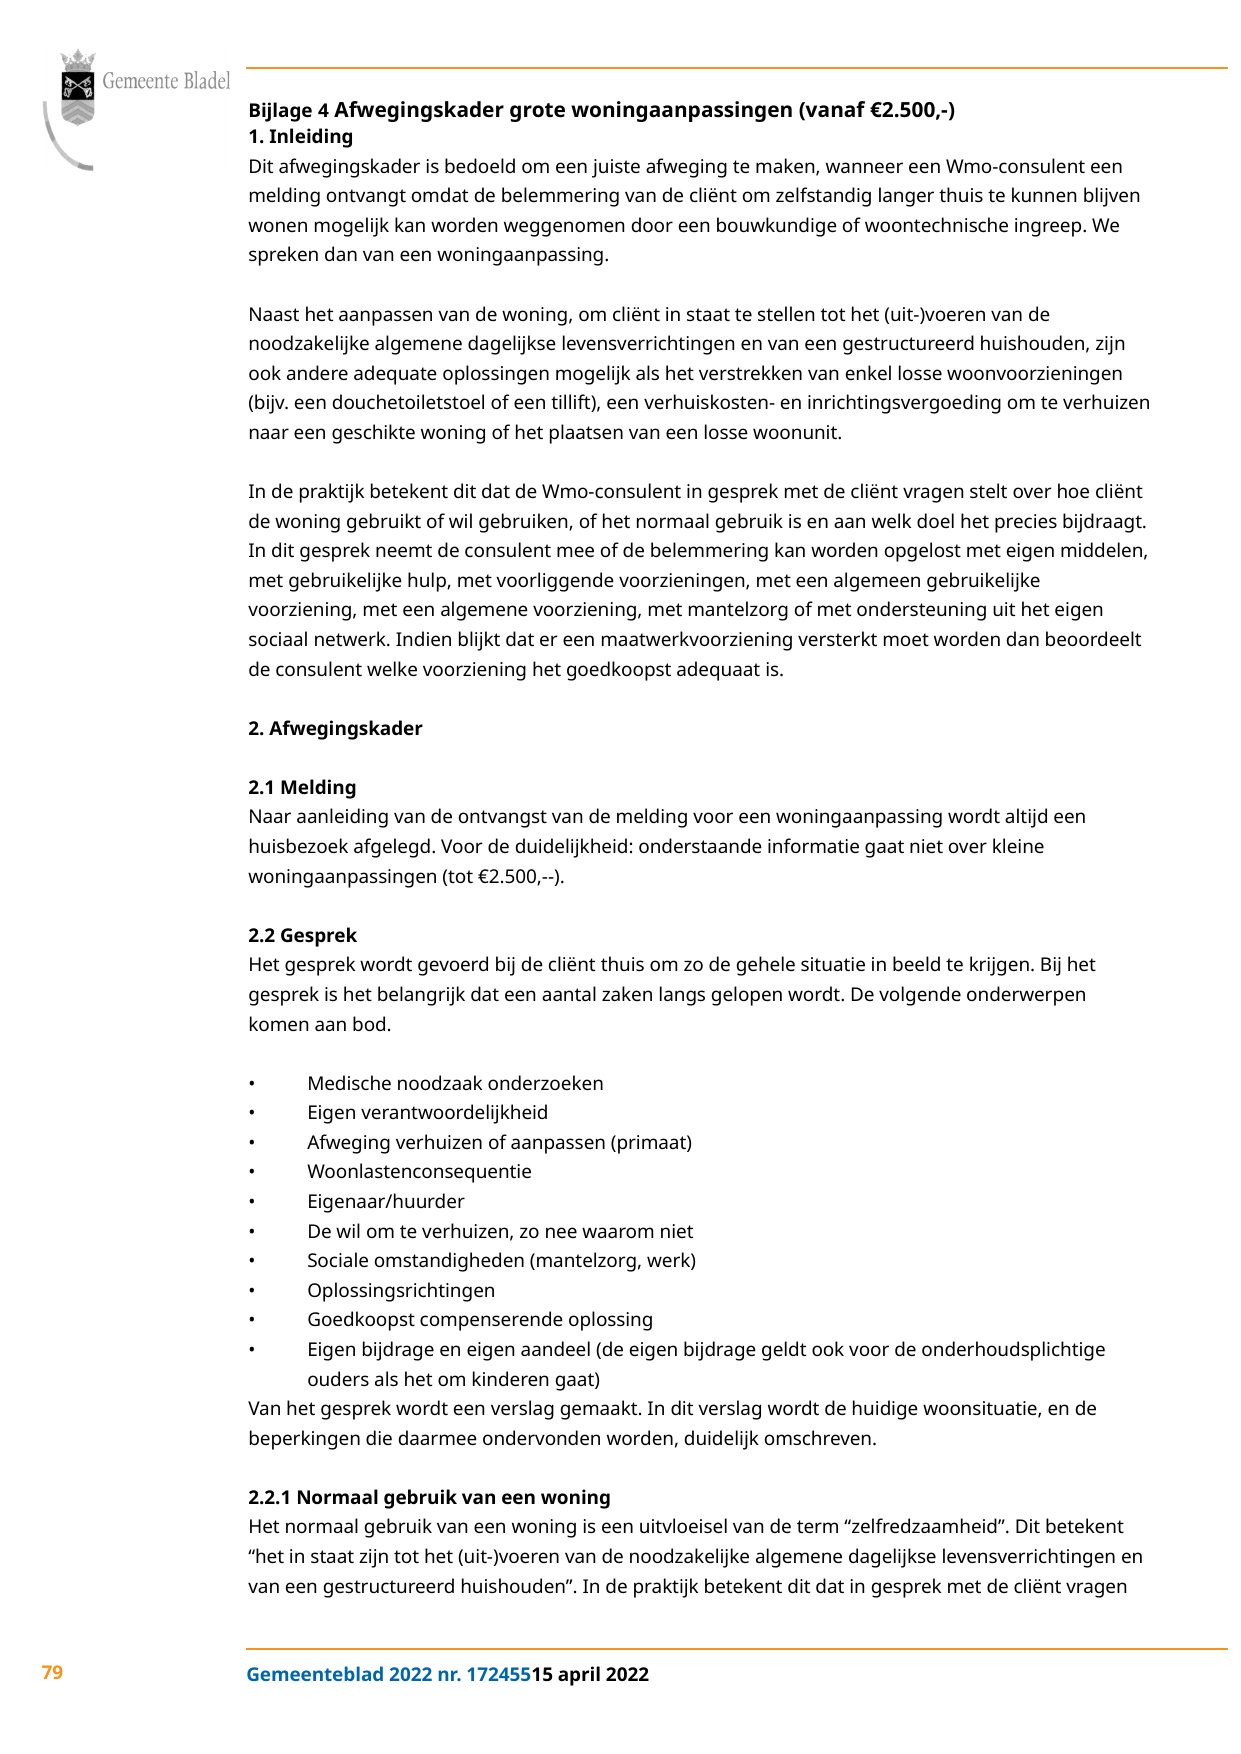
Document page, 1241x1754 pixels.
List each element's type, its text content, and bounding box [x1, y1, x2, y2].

text Het normaal gebruik van een woning is een uitvloeisel van de term “zelfredzaamheid”. Dit betekent “het in staat zijn tot het (uit-)voeren van de noodzakelijke algemene dagelijkse levensverrichtingen en van een gestructureerd huishouden”. In de praktijk betekent dit dat in gesprek met de cliënt vragen [248, 1514, 1152, 1599]
list Medische noodzaak onderzoeken [248, 1070, 1152, 1096]
list Eigenaar/huurder [248, 1188, 1152, 1214]
text Naast het aanpassen van de woning, om cliënt in staat te stellen tot het (uit-)voeren van de noodzakelijke algemene dagelijkse levensverrichtingen en van een gestructureerd huishouden, zijn ook andere adequate oplossingen mogelijk als het verstrekken van enkel losse woonvoorzieningen (bijv. een douchetoiletstoel of een tillift), een verhuiskosten- en inrichtingsvergoeding om te verhuizen naar een geschikte woning of het plaatsen van een losse woonunit. [248, 301, 1152, 445]
list Eigen bijdrage en eigen aandeel (de eigen bijdrage geldt ook voor de onderhoudsplichtige ouders als het om kinderen gaat) [248, 1336, 1152, 1392]
list Oplossingsrichtingen [248, 1277, 1152, 1303]
list Goedkoopst compenserende oplossing [248, 1307, 1152, 1332]
text In de praktijk betekent dit dat de Wmo-consulent in gesprek met de cliënt vragen stelt over hoe cliënt de woning gebruikt of wil gebruiken, of het normaal gebruik is en aan welk doel het precies bijdraagt. In dit gesprek neemt de consulent mee of de belemmering kan worden opgelost met eigen middelen, met gebruikelijke hulp, met voorliggende voorzieningen, met een algemeen gebruikelijke voorziening, met een algemene voorziening, met mantelzorg of met ondersteuning uit het eigen sociaal netwerk. Indien blijkt dat er een maatwerkvoorziening versterkt moet worden dan beoordeelt de consulent welke voorziening het goedkoopst adequaat is. [248, 478, 1152, 682]
list Afweging verhuizen of aanpassen (primaat) [248, 1129, 1152, 1155]
text Het gesprek wordt gevoerd bij de cliënt thuis om zo de gehele situatie in beeld te krijgen. Bij het gesprek is het belangrijk dat een aantal zaken langs gelopen wordt. De volgende onderwerpen komen aan bod. [248, 952, 1152, 1037]
list De wil om te verhuizen, zo nee waarom niet [248, 1218, 1152, 1244]
text 2.1 Melding [248, 774, 1152, 800]
text Bijlage 4 Afwegingskader grote woningaanpassingen (vanaf €2.500,-) [248, 95, 1152, 123]
text 2.2.1 Normaal gebruik van een woning [248, 1484, 1152, 1510]
picture [41, 47, 231, 172]
text 1. Inleiding [248, 123, 1152, 149]
list Sociale omstandigheden (mantelzorg, werk) [248, 1247, 1152, 1273]
text 2. Afwegingskader [248, 715, 1152, 741]
text Dit afwegingskader is bedoeld om een juiste afweging te maken, wanneer een Wmo-consulent een melding ontvangt omdat de belemmering van de cliënt om zelfstandig langer thuis te kunnen blijven wonen mogelijk kan worden weggenomen door een bouwkundige of woontechnische ingreep. We spreken dan van een woningaanpassing. [248, 153, 1152, 267]
text Van het gesprek wordt een verslag gemaakt. In dit verslag wordt de huidige woonsituatie, en de beperkingen die daarmee ondervonden worden, duidelijk omschreven. [248, 1395, 1152, 1451]
text Naar aanleiding van de ontvangst van de melding voor een woningaanpassing wordt altijd een huisbezoek afgelegd. Voor de duidelijkheid: onderstaande informatie gaat niet over kleine woningaanpassingen (tot €2.500,--). [248, 804, 1152, 889]
list Eigen verantwoordelijkheid [248, 1099, 1152, 1125]
text 2.2 Gesprek [248, 922, 1152, 948]
list Woonlastenconsequentie [248, 1159, 1152, 1184]
